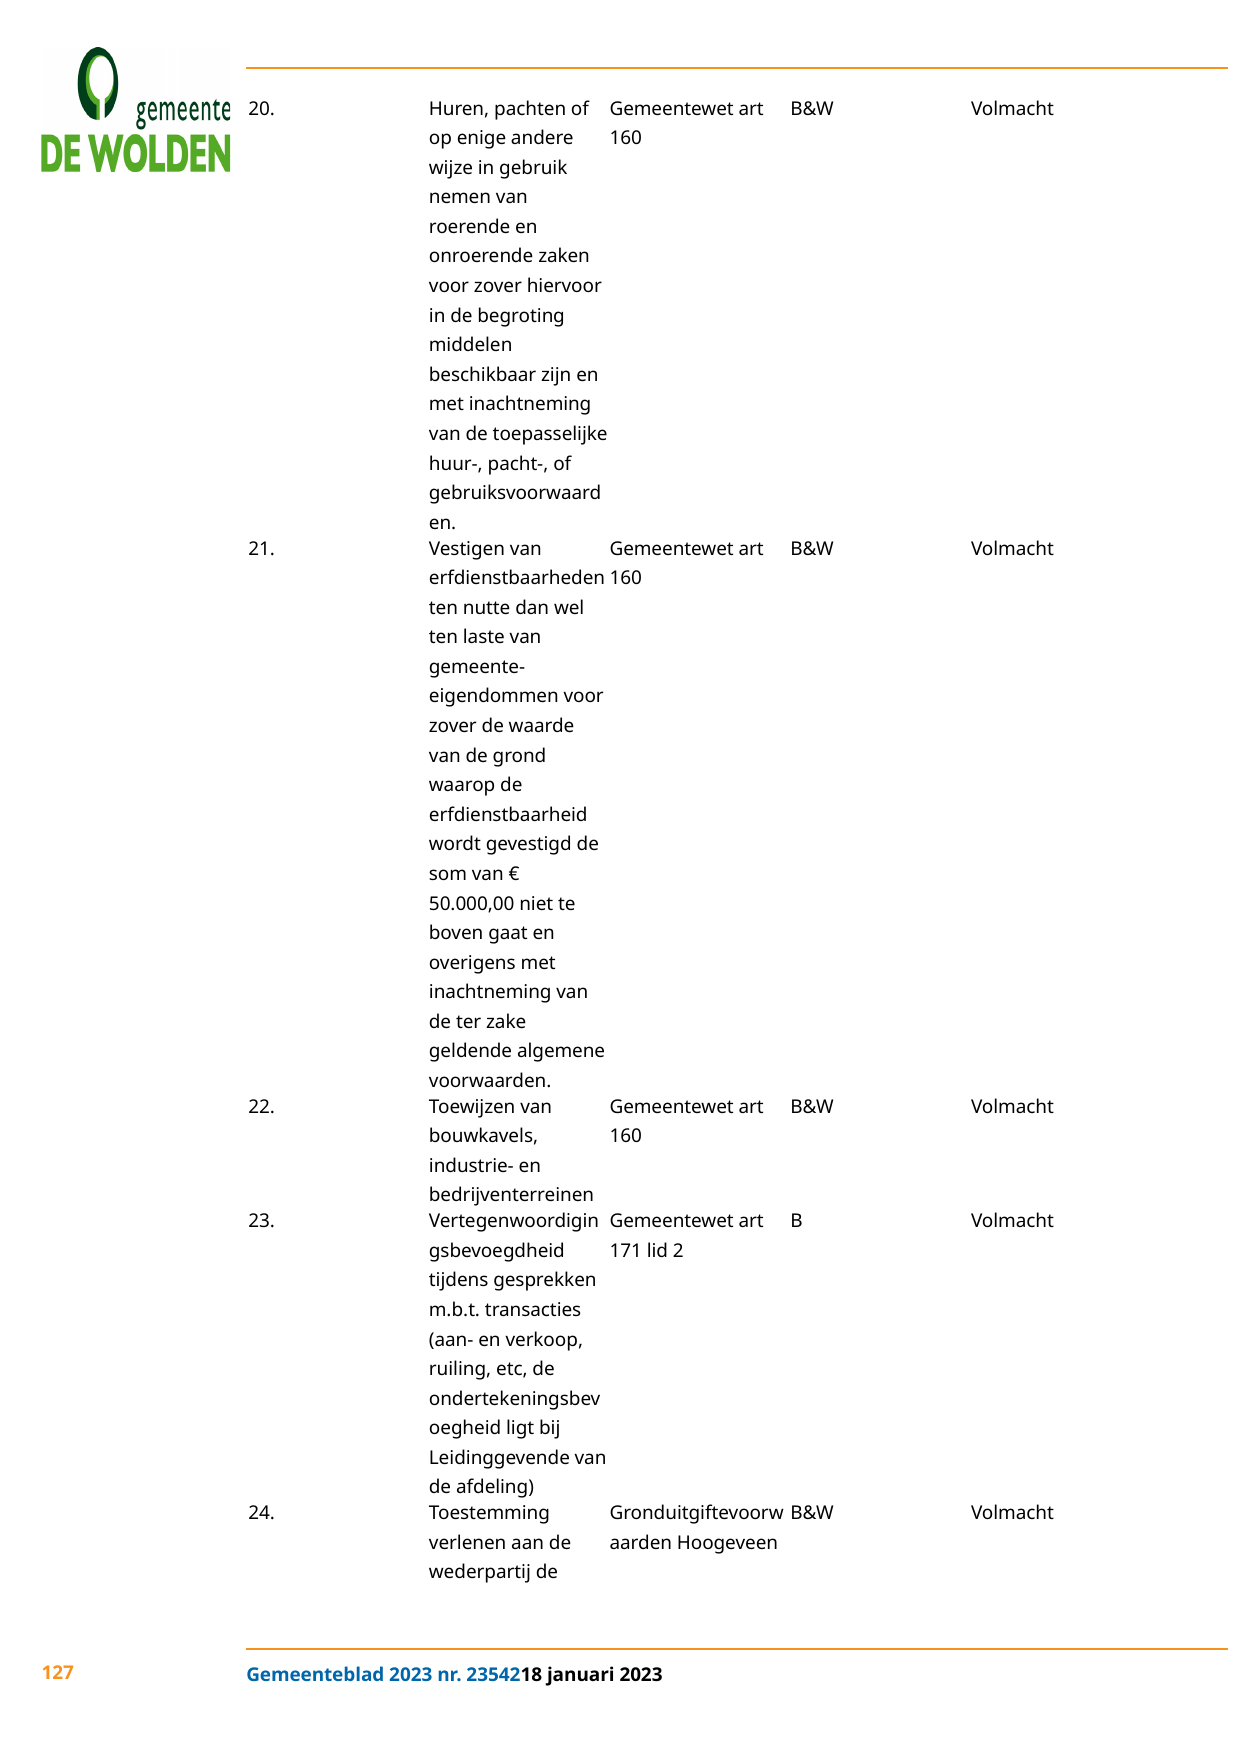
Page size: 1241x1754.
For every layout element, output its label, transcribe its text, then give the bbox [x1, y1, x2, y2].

table_cell Vertegenwoordigingsbevoegdheid tijdens gesprekken m.b.t. transacties (aan- en verkoop, ruiling, etc, de ondertekeningsbevoegheid ligt bij Leidinggevende van de afdeling) [429, 1208, 609, 1499]
table_cell [248, 535, 429, 1093]
table_cell Gronduitgiftevoorwaarden Hoogeveen [609, 1499, 790, 1584]
table_cell Huren, pachten of op enige andere wijze in gebruik nemen van roerende en onroerende zaken voor zover hiervoor in de begroting middelen beschikbaar zijn en met inachtneming van de toepasselijke huur-, pacht-, of gebruiksvoorwaarden. [429, 95, 609, 535]
table_cell Toestemming verlenen aan de wederpartij de [429, 1499, 609, 1584]
table_cell B&W [790, 1093, 971, 1207]
table_cell Gemeentewet art 160 [609, 95, 790, 535]
table_cell Volmacht [971, 1208, 1152, 1499]
table_cell Volmacht [971, 1499, 1152, 1584]
table_cell [248, 1499, 429, 1584]
table_cell [248, 1093, 429, 1207]
picture [41, 47, 231, 172]
table_cell Gemeentewet art 171 lid 2 [609, 1208, 790, 1499]
table_cell Gemeentewet art 160 [609, 1093, 790, 1207]
table_cell Volmacht [971, 535, 1152, 1093]
table_cell Vestigen van erfdienstbaarheden ten nutte dan wel ten laste van gemeente-eigendommen voor zover de waarde van de grond waarop de erfdienstbaarheid wordt gevestigd de som van € 50.000,00 niet te boven gaat en overigens met inachtneming van de ter zake geldende algemene voorwaarden. [429, 535, 609, 1093]
table_cell B&W [790, 1499, 971, 1584]
table_cell B&W [790, 535, 971, 1093]
table_cell Gemeentewet art 160 [609, 535, 790, 1093]
table_cell [248, 1208, 429, 1499]
table_cell Toewijzen van bouwkavels, industrie- en bedrijventerreinen [429, 1093, 609, 1207]
table_cell [248, 95, 429, 535]
table_cell Volmacht [971, 1093, 1152, 1207]
table_cell B&W [790, 95, 971, 535]
table_cell B [790, 1208, 971, 1499]
table_cell Volmacht [971, 95, 1152, 535]
